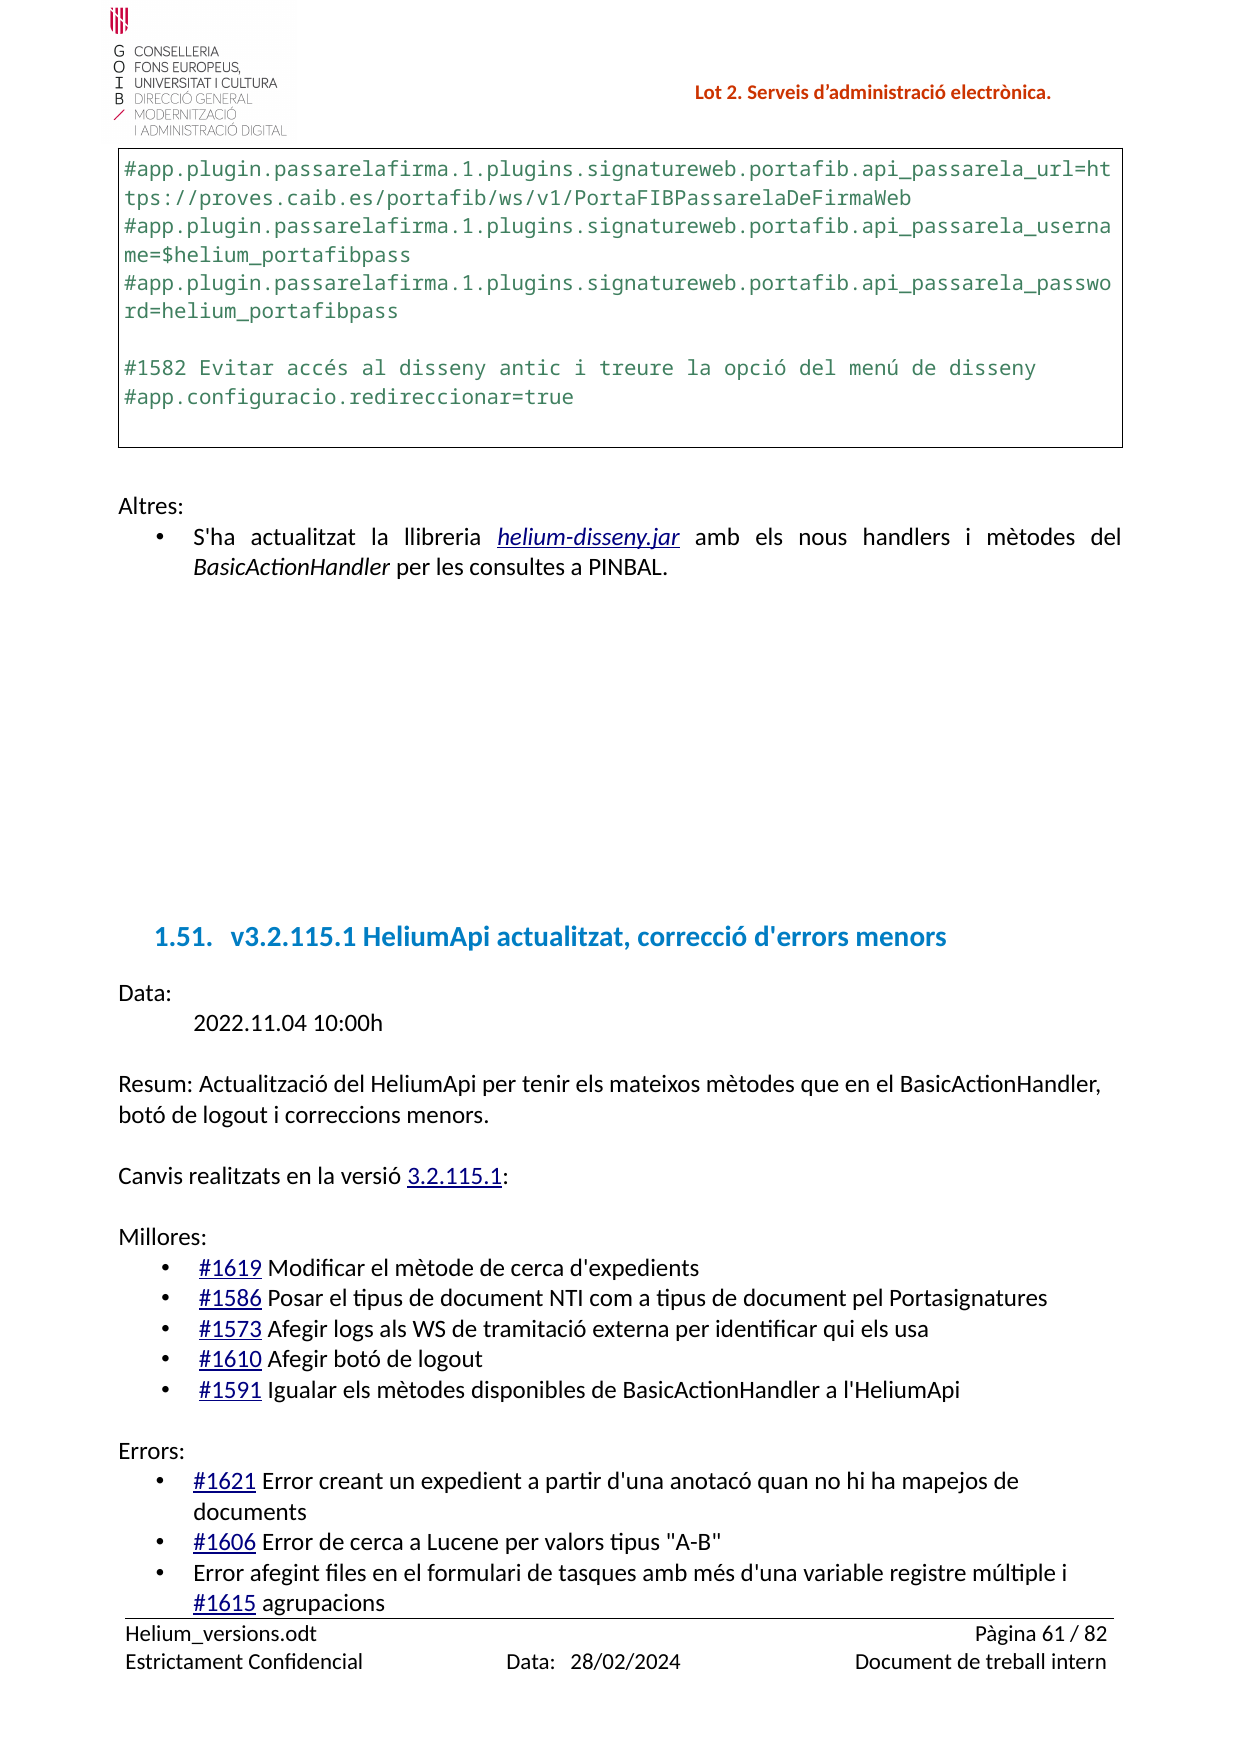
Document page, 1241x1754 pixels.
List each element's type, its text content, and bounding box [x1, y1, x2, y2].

list #1573 Afegir logs als WS de tramitació externa per identificar qui els usa [161, 1313, 1122, 1343]
list Error afegint files en el formulari de tasques amb més d'una variable registre múltiple i #1615 agrupacions [156, 1557, 1122, 1618]
list #1610 Afegir botó de logout [161, 1343, 1122, 1374]
list #1606 Error de cerca a Lucene per valors tipus "A-B" [156, 1526, 1122, 1557]
text 2022.11.04 10:00h [118, 1007, 1122, 1038]
list S'ha actualitzat la llibreria helium-disseny.jar amb els nous handlers i mètodes del BasicActionHandler per les consultes a PINBAL. [156, 521, 1122, 582]
list #1591 Igualar els mètodes disponibles de BasicActionHandler a l'HeliumApi [161, 1374, 1122, 1404]
text Errors: [118, 1435, 1122, 1465]
table_header #app.plugin.passarelafirma.1.plugins.signatureweb.portafib.api_passarela_url=https://proves.caib.es/portafib/ws/v1/PortaFIBPassarelaDeFirmaWeb #app.plugin.passarelafirma.1.plugins.signatureweb.portafib.api_passarela_username=$helium_portafibpass #app.plugin.passarelafirma.1.plugins.signatureweb.portafib.api_passarela_password=helium_portafibpass #1582 Evitar accés al disseny antic i treure la opció del menú de disseny #app.configuracio.redireccionar=true [119, 149, 1122, 447]
text Millores: [118, 1221, 1122, 1252]
picture [100, 0, 297, 144]
list #1586 Posar el tipus de document NTI com a tipus de document pel Portasignatures [161, 1282, 1122, 1313]
text Canvis realitzats en la versió 3.2.115.1: [118, 1160, 1122, 1191]
list #1621 Error creant un expedient a partir d'una anotacó quan no hi ha mapejos de documents [156, 1465, 1122, 1526]
subtitle v3.2.115.1 HeliumApi actualitzat, correcció d'errors menors [153, 918, 1122, 953]
text Resum: Actualització del HeliumApi per tenir els mateixos mètodes que en el BasicActionHandler, botó de logout i correccions menors. [118, 1068, 1122, 1129]
text Altres: [118, 490, 1122, 521]
list #1619 Modificar el mètode de cerca d'expedients [161, 1252, 1122, 1282]
text Data: [118, 977, 1122, 1007]
